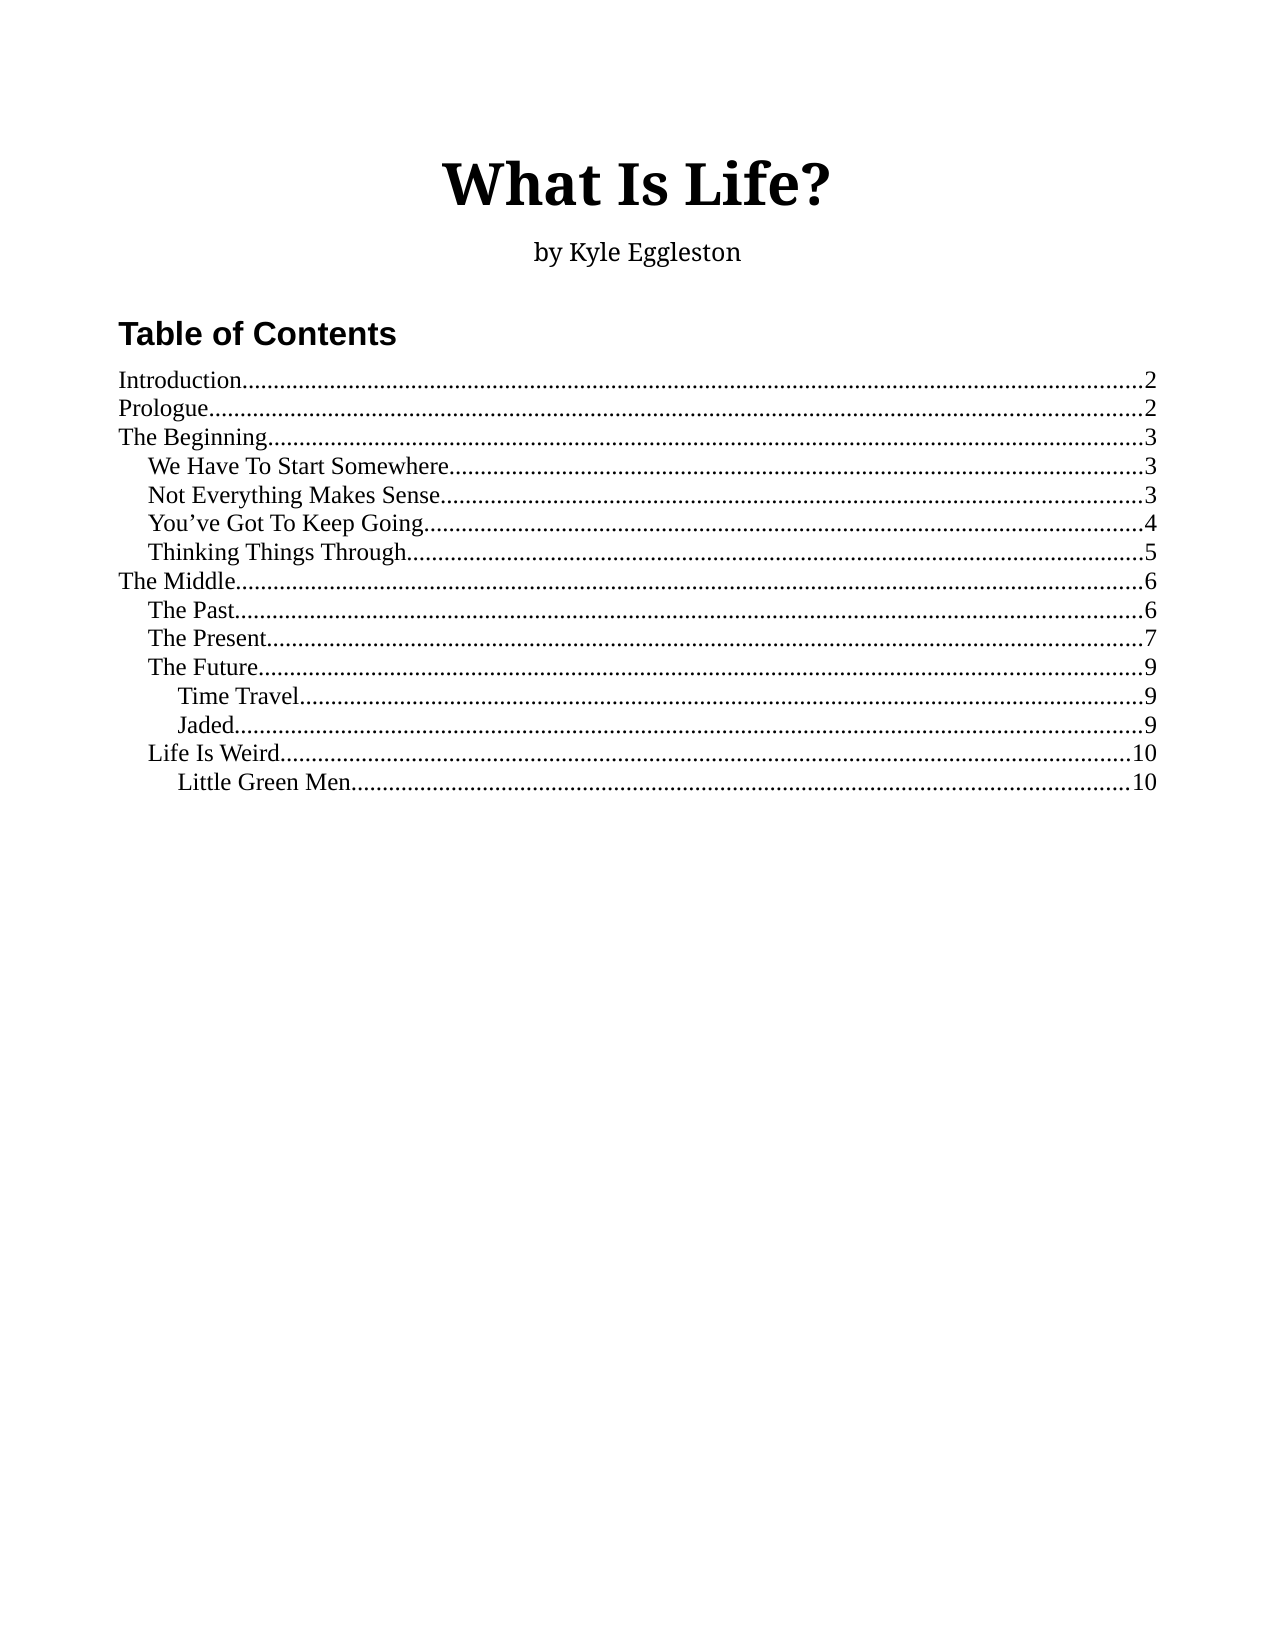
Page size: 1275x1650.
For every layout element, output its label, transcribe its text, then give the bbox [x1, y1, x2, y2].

text Time Travel 9 [177, 681, 1157, 710]
title What Is Life? [118, 143, 1157, 223]
text Thinking Things Through 5 [148, 537, 1157, 566]
text Prologue 2 [118, 393, 1157, 422]
text Introduction 2 [118, 365, 1157, 393]
subtitle Table of Contents [118, 314, 1157, 352]
text Life Is Weird 10 [148, 738, 1157, 767]
text The Beginning 3 [118, 422, 1157, 451]
text The Past 6 [148, 595, 1157, 623]
text The Future 9 [148, 652, 1157, 681]
text We Have To Start Somewhere 3 [148, 451, 1157, 480]
text by Kyle Eggleston [118, 235, 1157, 269]
text The Present 7 [148, 623, 1157, 652]
text The Middle 6 [118, 566, 1157, 595]
text You’ve Got To Keep Going 4 [148, 508, 1157, 537]
text Not Everything Makes Sense 3 [148, 480, 1157, 508]
text Little Green Men 10 [177, 767, 1157, 796]
text Jaded 9 [177, 710, 1157, 738]
